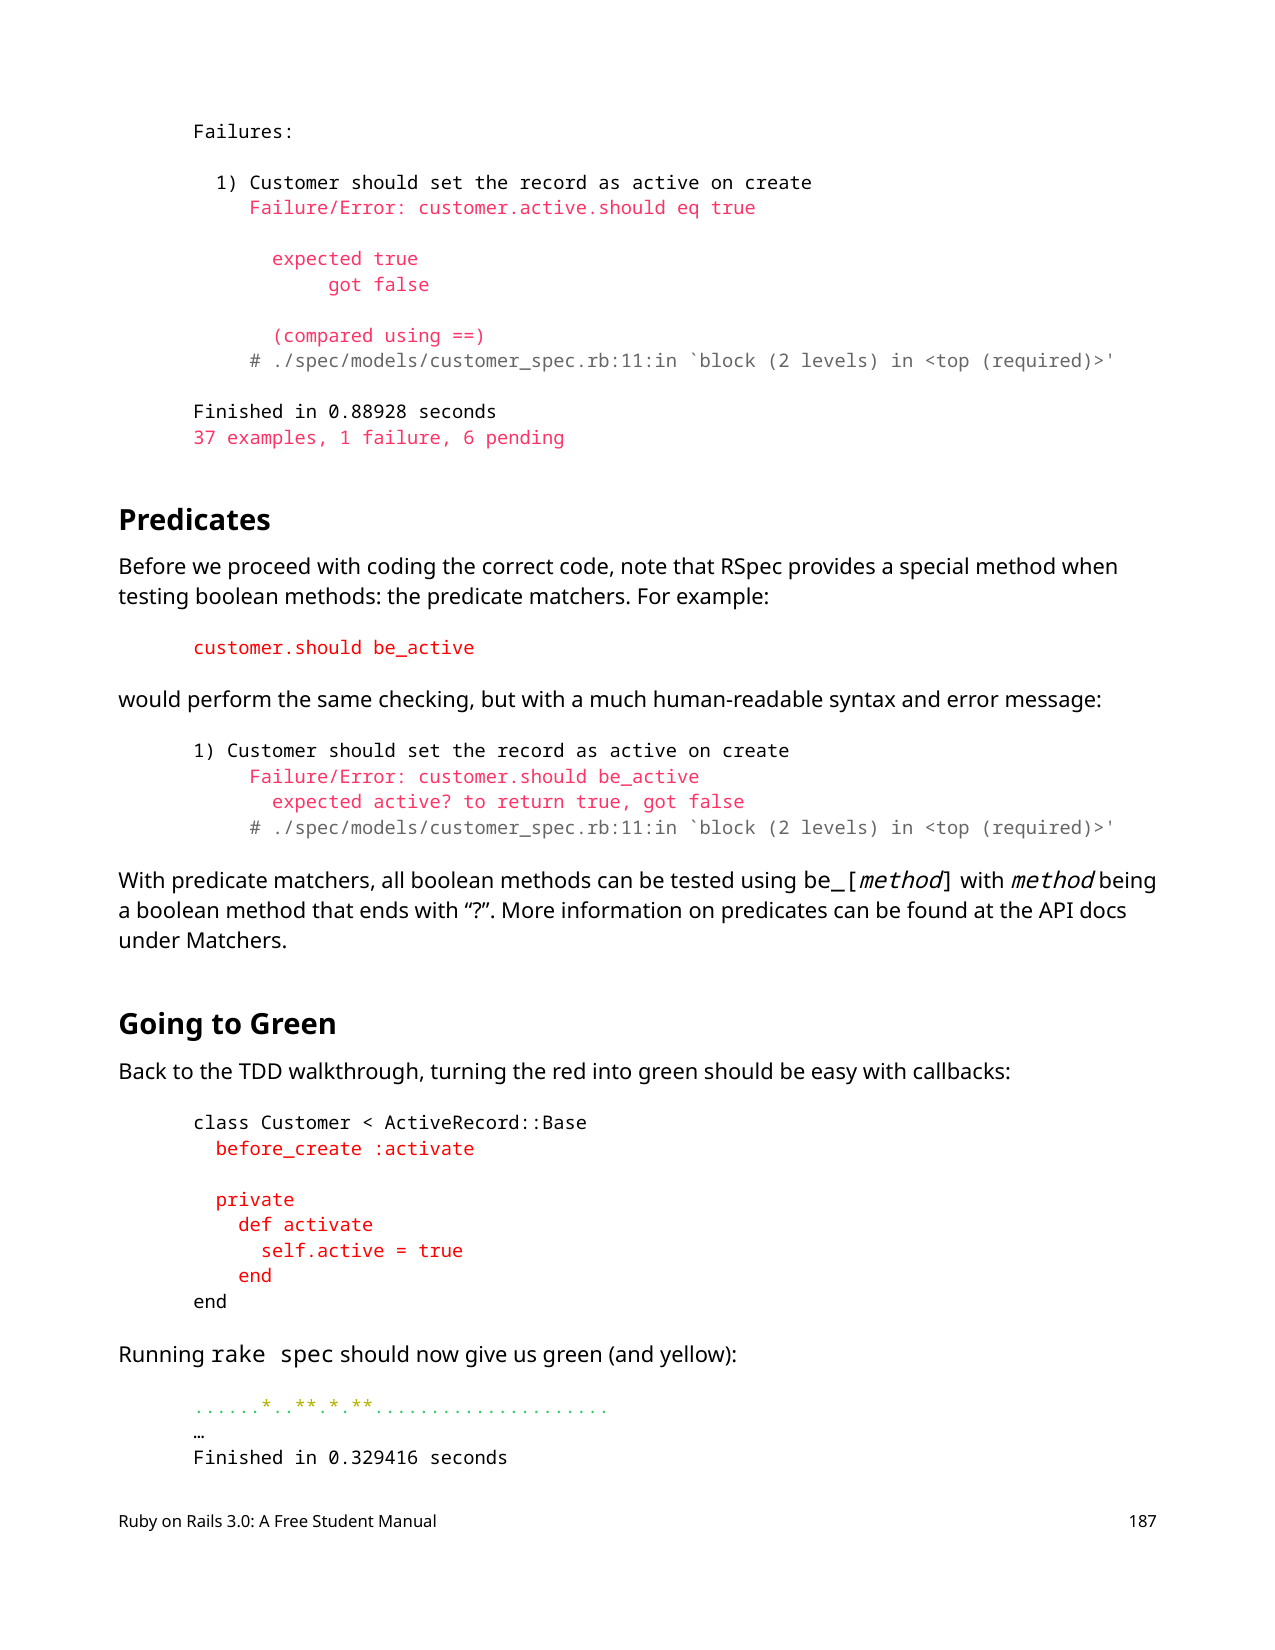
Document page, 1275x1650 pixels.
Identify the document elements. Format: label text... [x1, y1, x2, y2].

text With predicate matchers, all boolean methods can be tested using be_[method] with method being a boolean method that ends with “?”. More information on predicates can be found at the API docs under Matchers. [118, 864, 1157, 955]
text 1) Customer should set the record as active on create Failure/Error: customer.should be_active expected active? to return true, got false # ./spec/models/customer_spec.rb:11:in `block (2 levels) in <top (required)>' [193, 738, 1157, 840]
text Failures: 1) Customer should set the record as active on create Failure/Error: customer.active.should eq true expected true got false (compared using ==) # ./spec/models/customer_spec.rb:11:in `block (2 levels) in <top (required)>' Finished in 0.88928 seconds 37 examples, 1 failure, 6 pending [193, 118, 1157, 450]
text Before we proceed with coding the correct code, note that RSpec provides a special method when testing boolean methods: the predicate matchers. For example: [118, 551, 1157, 611]
text customer.should be_active [193, 634, 1157, 660]
text Back to the TDD walkthrough, turning the red into green should be easy with callbacks: [118, 1056, 1157, 1086]
subtitle Predicates [118, 499, 1157, 538]
text class Customer < ActiveRecord::Base before_create :activate private def activate self.active = true end end [193, 1109, 1157, 1314]
subtitle Going to Green [118, 1004, 1157, 1043]
text Running rake spec should now give us green (and yellow): [118, 1338, 1157, 1369]
text ......*..**.*.**..................... … Finished in 0.329416 seconds [193, 1393, 1157, 1469]
text would perform the same checking, but with a much human-readable syntax and error message: [118, 684, 1157, 714]
